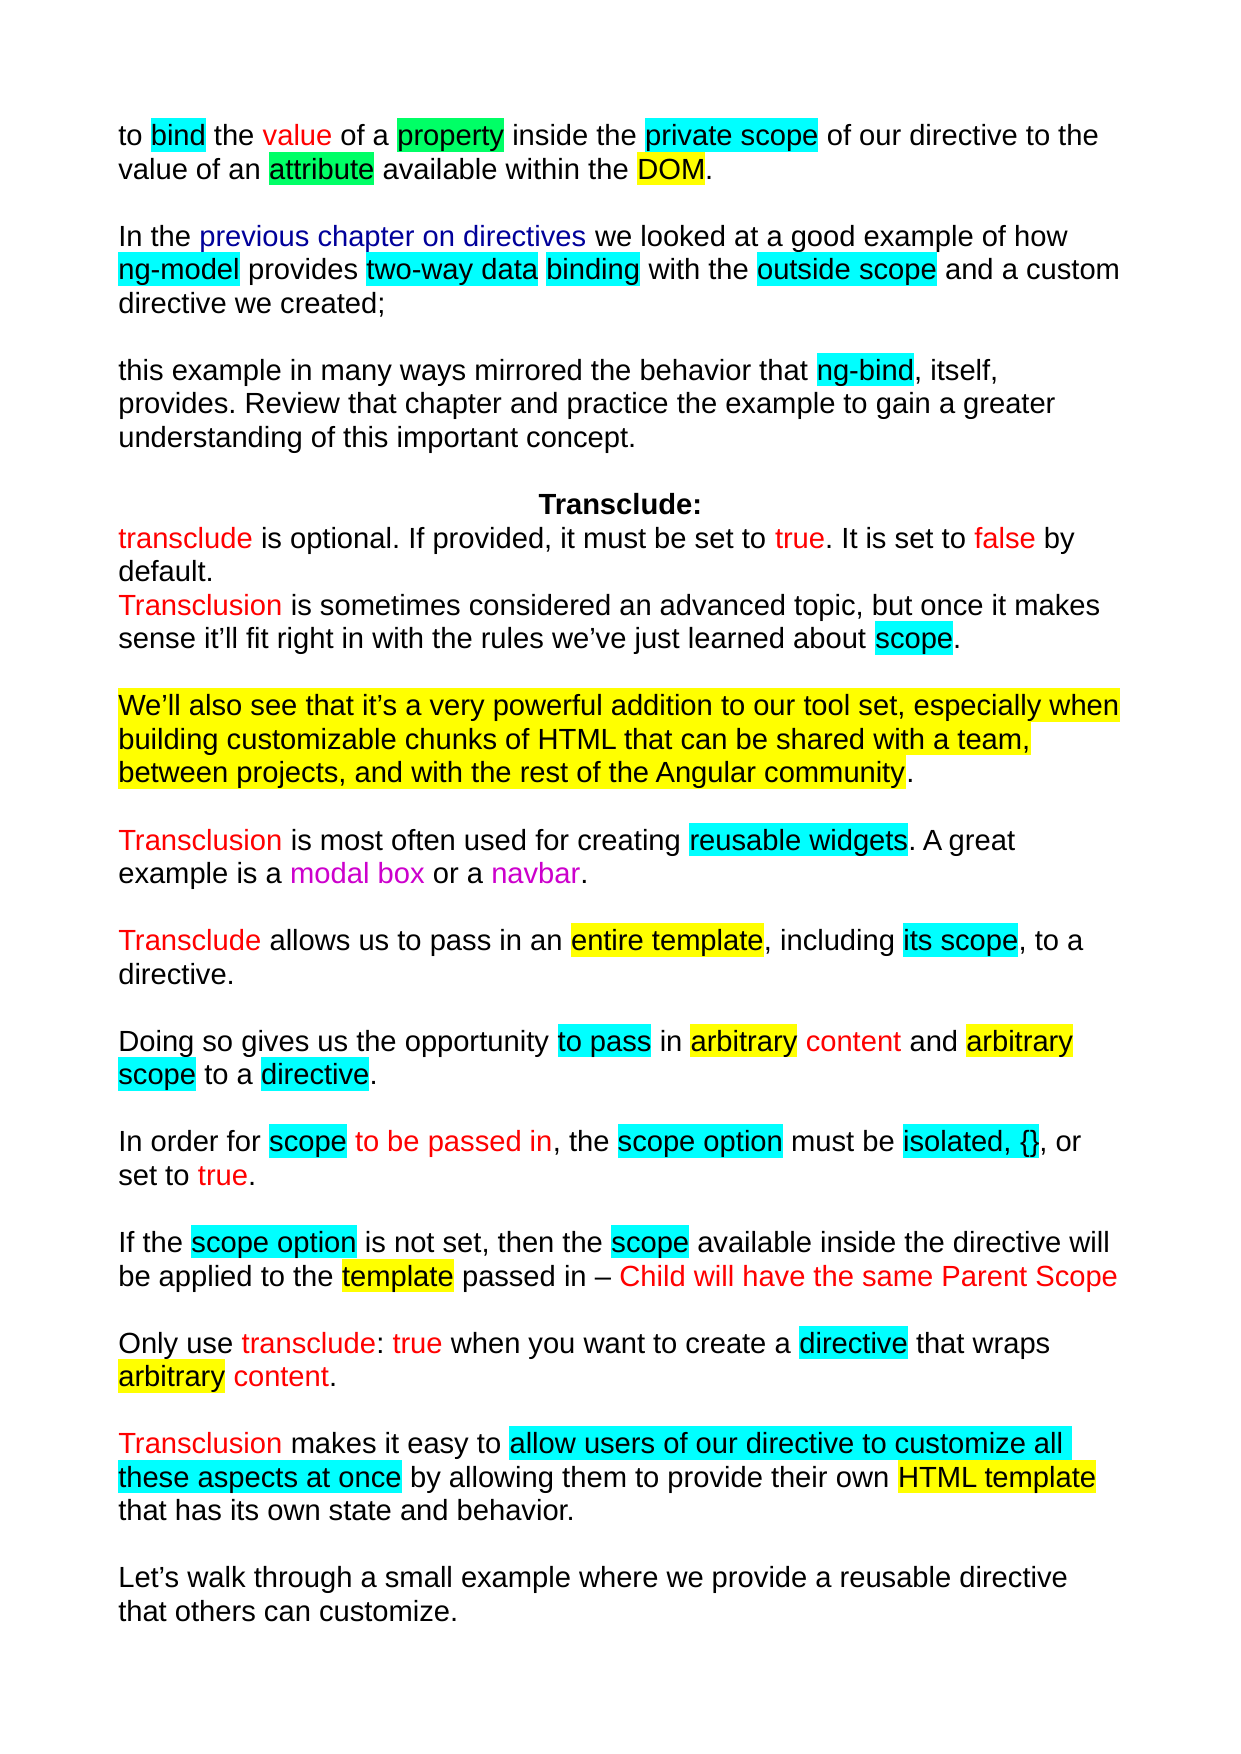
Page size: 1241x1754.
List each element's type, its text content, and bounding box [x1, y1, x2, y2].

text ng-model provides two-way data binding with the outside scope and a custom directive we created; [118, 252, 1122, 319]
text Transclusion is sometimes considered an advanced topic, but once it makes sense it’ll fit right in with the rules we’ve just learned about scope. [118, 588, 1122, 655]
text Transclusion is most often used for creating reusable widgets. A great example is a modal box or a navbar. [118, 822, 1122, 889]
text this example in many ways mirrored the behavior that ng-bind, itself, provides. Review that chapter and practice the example to gain a greater understanding of this important concept. [118, 353, 1122, 453]
text If the scope option is not set, then the scope available inside the directive will be applied to the template passed in – Child will have the same Parent Scope [118, 1225, 1122, 1292]
text between projects, and with the rest of the Angular community. [118, 755, 1122, 789]
text We’ll also see that it’s a very powerful addition to our tool set, especially when building customizable chunks of HTML that can be shared with a team, [118, 688, 1122, 755]
text In order for scope to be passed in, the scope option must be isolated, {}, or set to true. [118, 1124, 1122, 1191]
text Transclude: [118, 487, 1122, 521]
text Only use transclude: true when you want to create a directive that wraps arbitrary content. [118, 1326, 1122, 1393]
text Doing so gives us the opportunity to pass in arbitrary content and arbitrary scope to a directive. [118, 1024, 1122, 1091]
text Transclude allows us to pass in an entire template, including its scope, to a directive. [118, 923, 1122, 990]
text Let’s walk through a small example where we provide a reusable directive that others can customize. [118, 1560, 1122, 1627]
text transclude is optional. If provided, it must be set to true. It is set to false by default. [118, 521, 1122, 588]
text to bind the value of a property inside the private scope of our directive to the value of an attribute available within the DOM. [118, 118, 1122, 185]
text In the previous chapter on directives we looked at a good example of how [118, 219, 1122, 252]
text Transclusion makes it easy to allow users of our directive to customize all these aspects at once by allowing them to provide their own HTML template that has its own state and behavior. [118, 1426, 1122, 1527]
